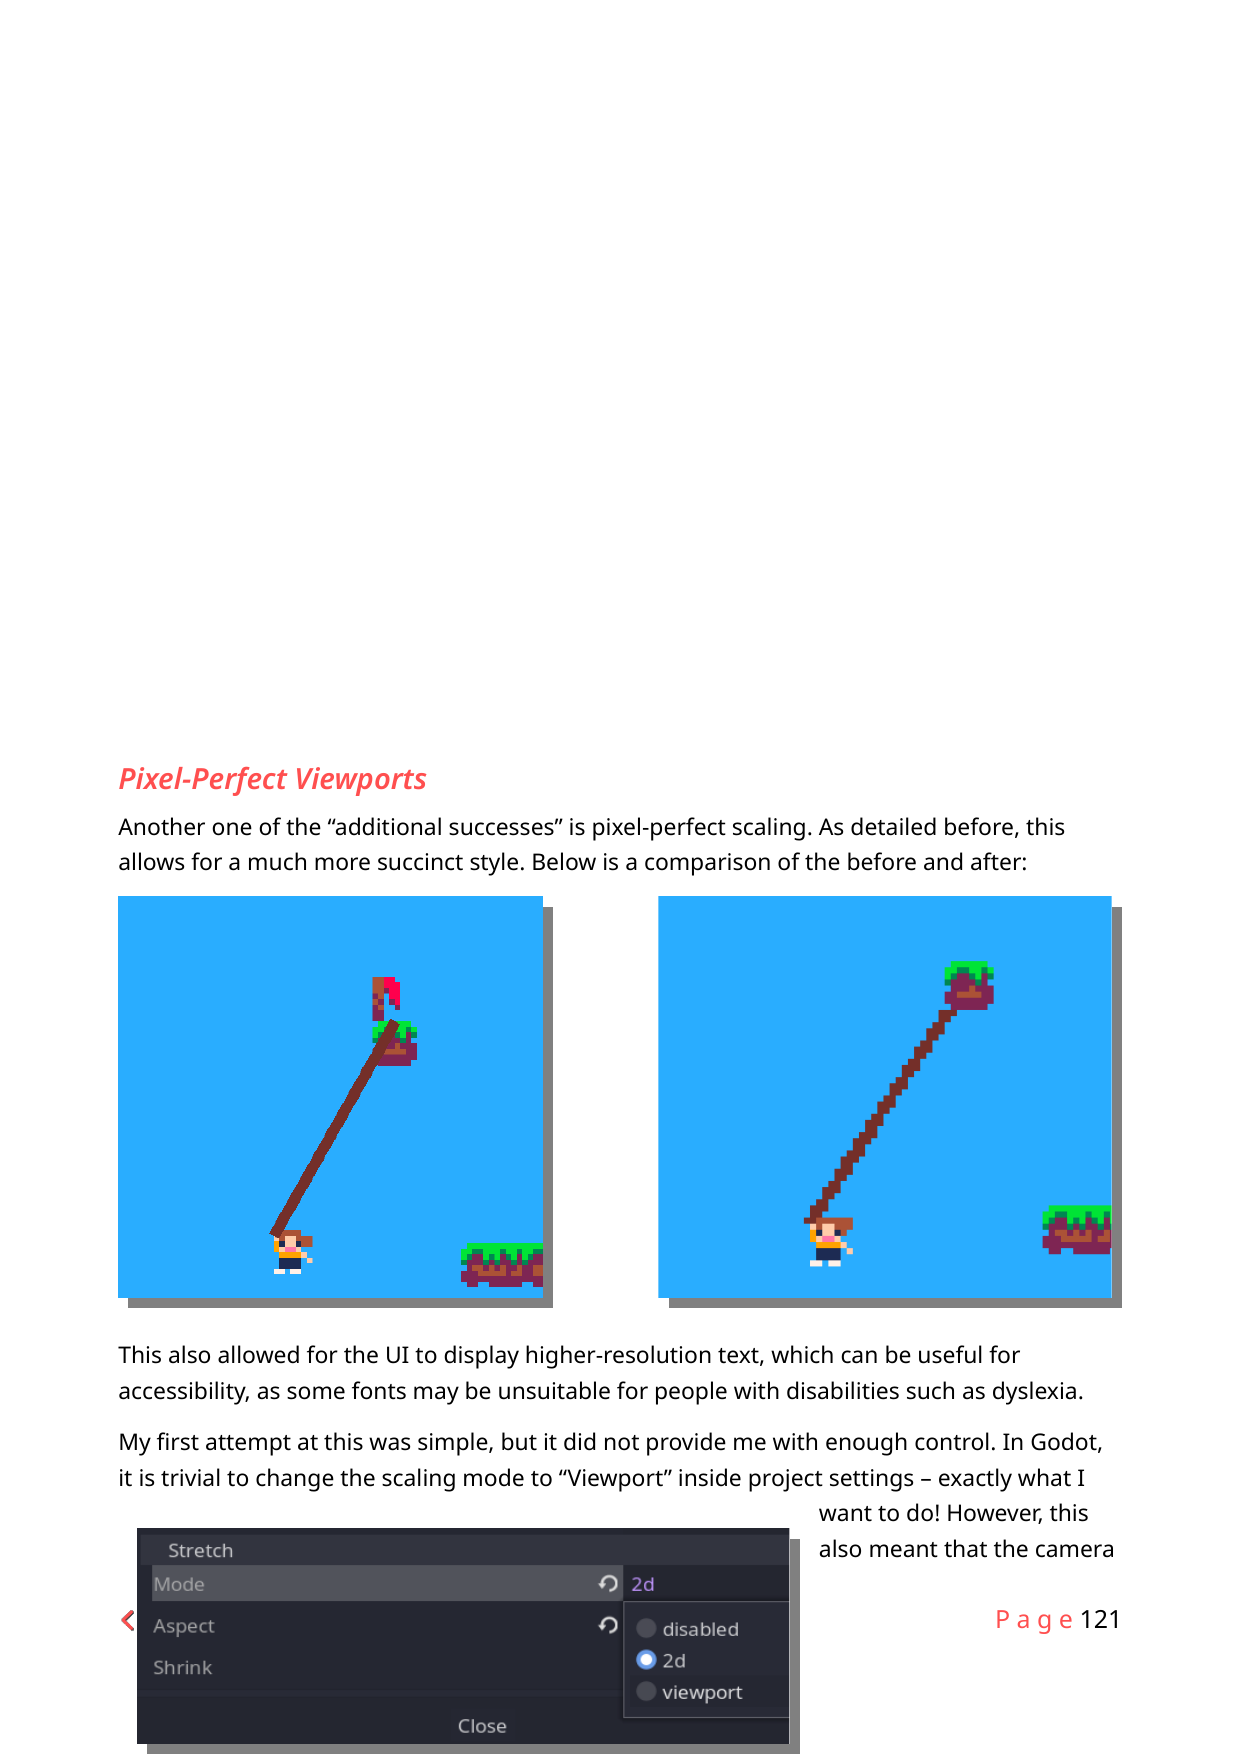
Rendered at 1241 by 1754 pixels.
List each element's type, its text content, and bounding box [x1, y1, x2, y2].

picture [116, 1528, 790, 1744]
text My first attempt at this was simple, but it did not provide me with enough control. In Godot, it is trivial to change the scaling mode to “Viewport” inside project settings – exactly what I want to do! However, this also meant that the camera [118, 1426, 1122, 1564]
text Another one of the “additional successes” is pixel-perfect scaling. As detailed before, this allows for a much more succinct style. Below is a comparison of the before and after: [118, 810, 1122, 878]
picture [118, 896, 543, 1298]
picture [658, 896, 1112, 1298]
text This also allowed for the UI to display higher-resolution text, which can be useful for accessibility, as some fonts may be unsuitable for people with disabilities such as dyslexia. [118, 1298, 1122, 1406]
subtitle Pixel-Perfect Viewports [118, 758, 1122, 798]
